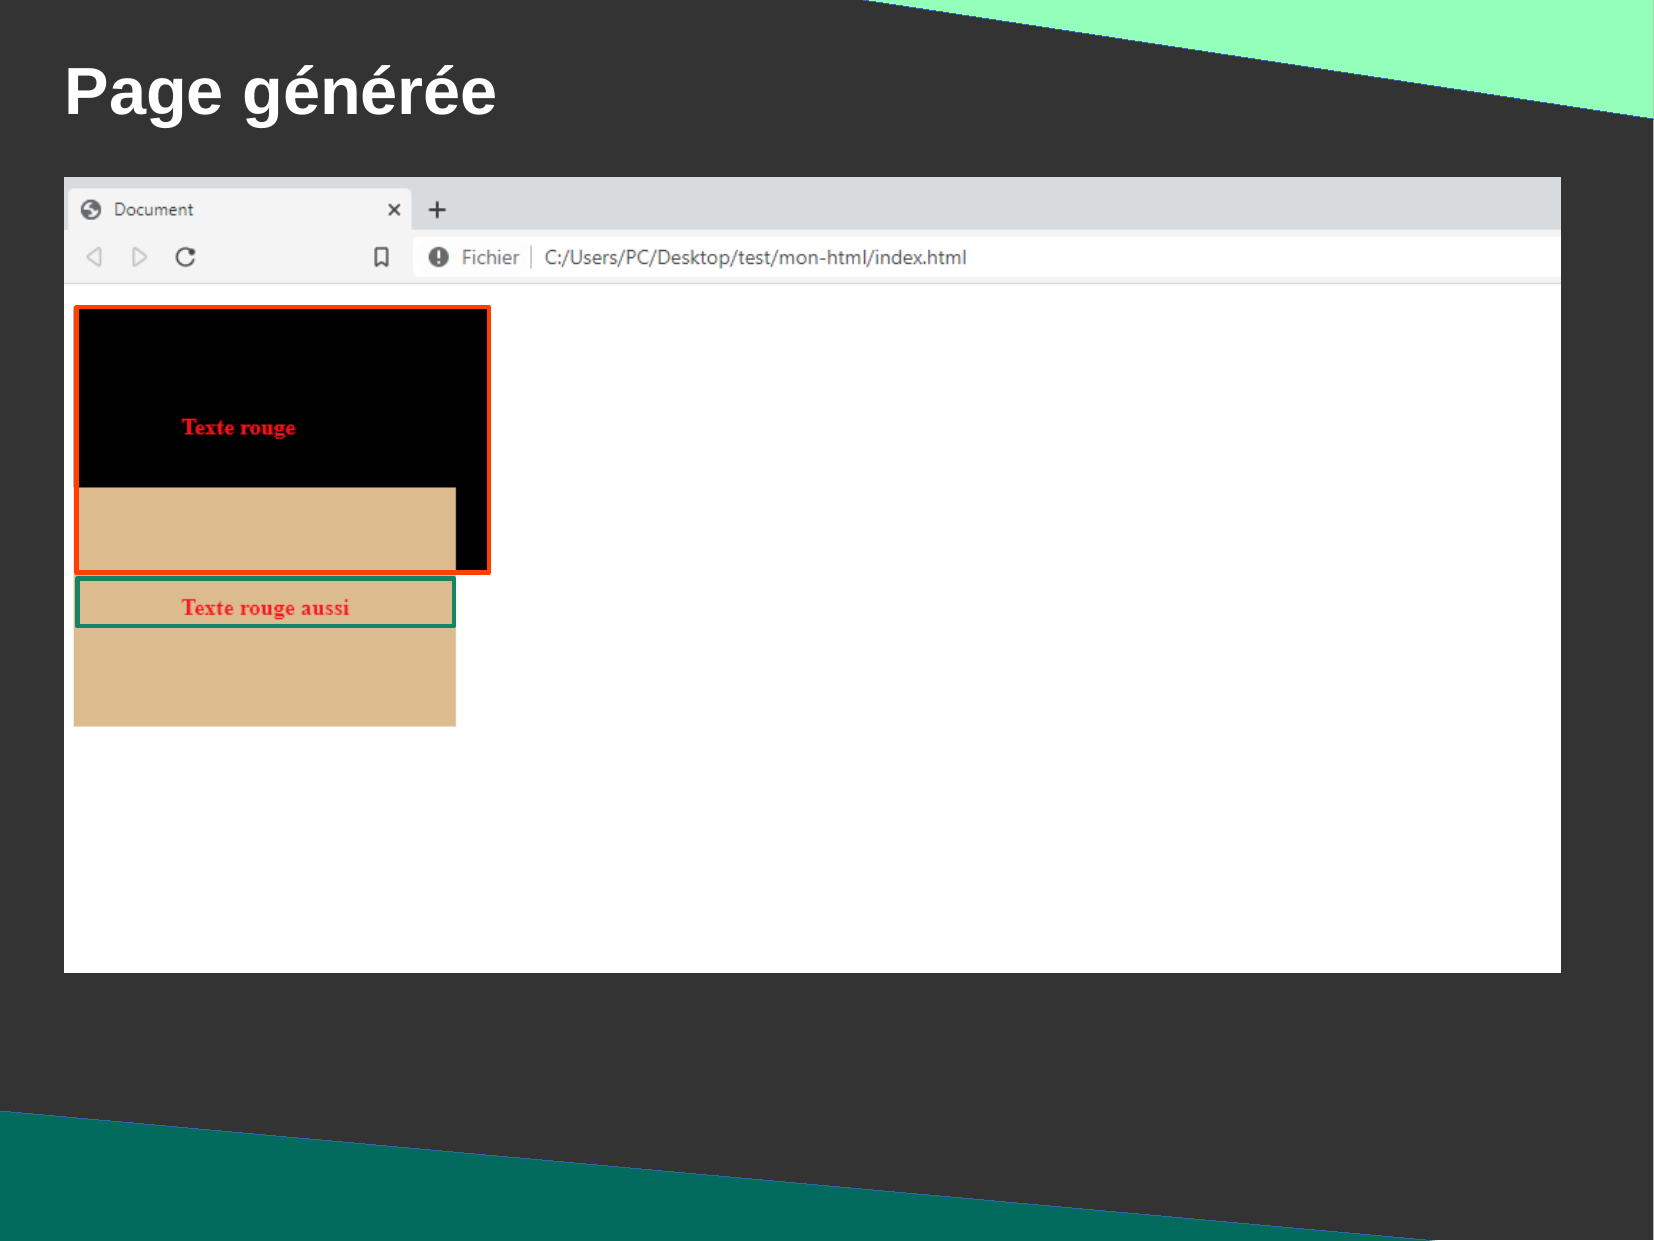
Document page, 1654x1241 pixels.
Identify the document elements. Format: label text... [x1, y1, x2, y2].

text_box [863, 0, 1654, 120]
picture [64, 177, 1561, 973]
title Page générée [64, 54, 1553, 157]
